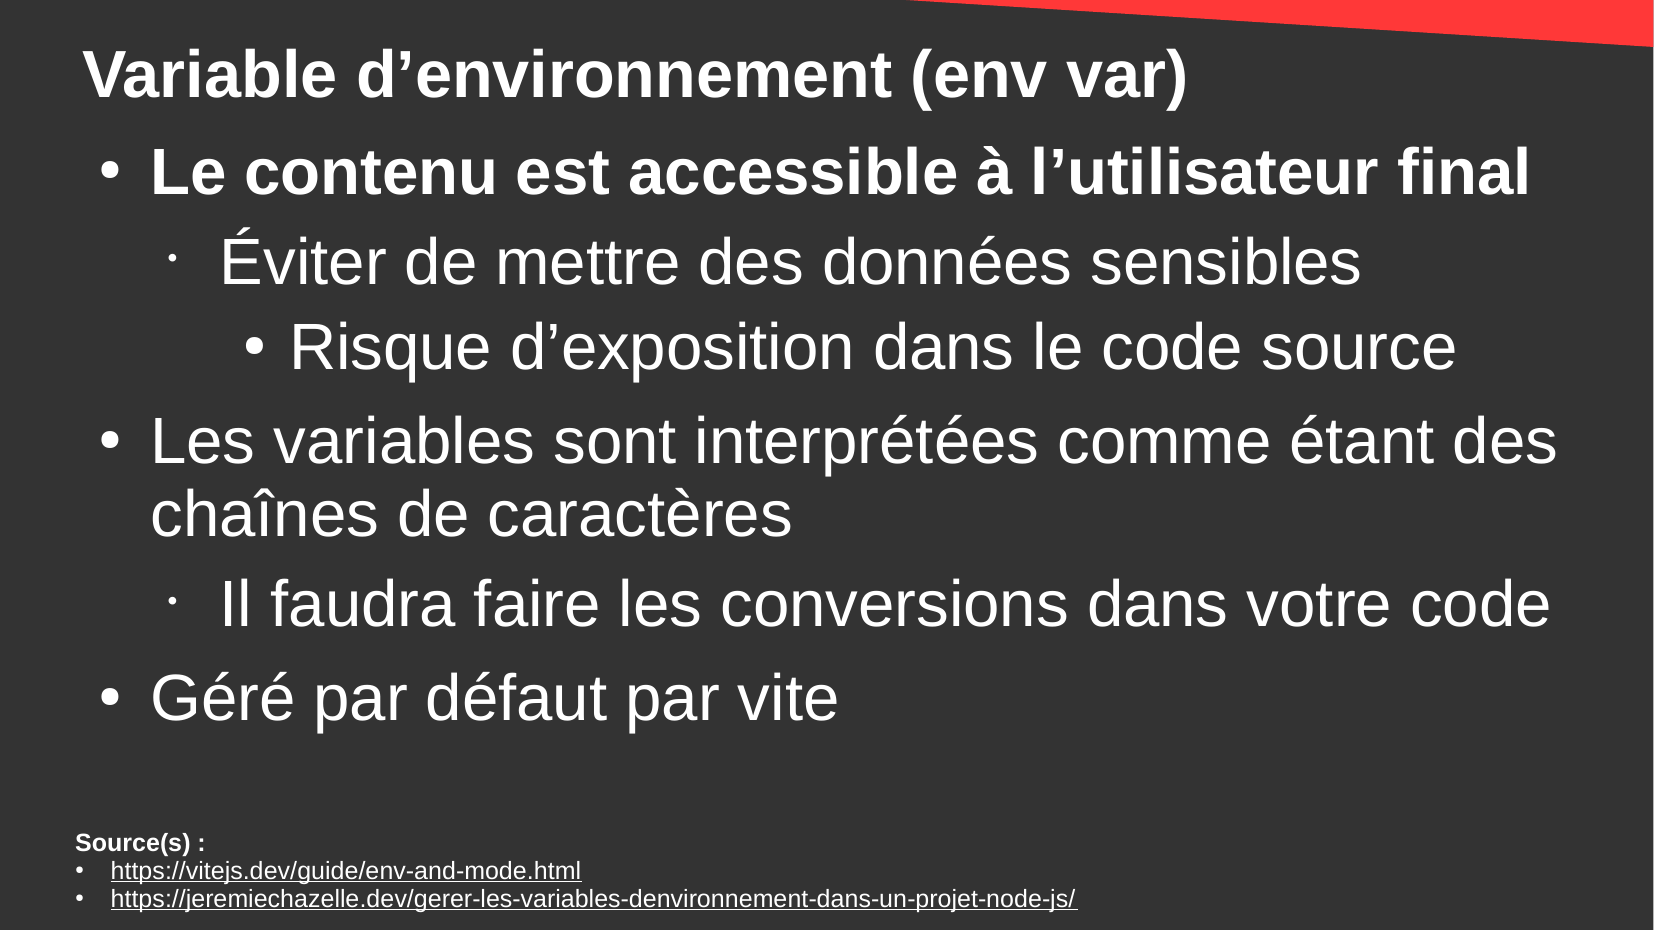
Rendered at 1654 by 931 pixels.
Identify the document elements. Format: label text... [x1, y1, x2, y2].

list Le contenu est accessible à l’utilisateur final Éviter de mettre des données sensibles Risque d’exposition dans le code source Les variables sont interprétées comme étant des chaînes de caractères Il faudra faire les conversions dans votre code Géré par défaut par vite [80, 135, 1620, 739]
text_box [906, 0, 1654, 47]
title Variable d’environnement (env var) [82, 37, 1571, 115]
text_box Source(s) : https://vitejs.dev/guide/env-and-mode.html https://jeremiechazelle.dev/gerer-les-variables-denvironnement-dans-un-projet-node-js/ [60, 821, 1546, 931]
